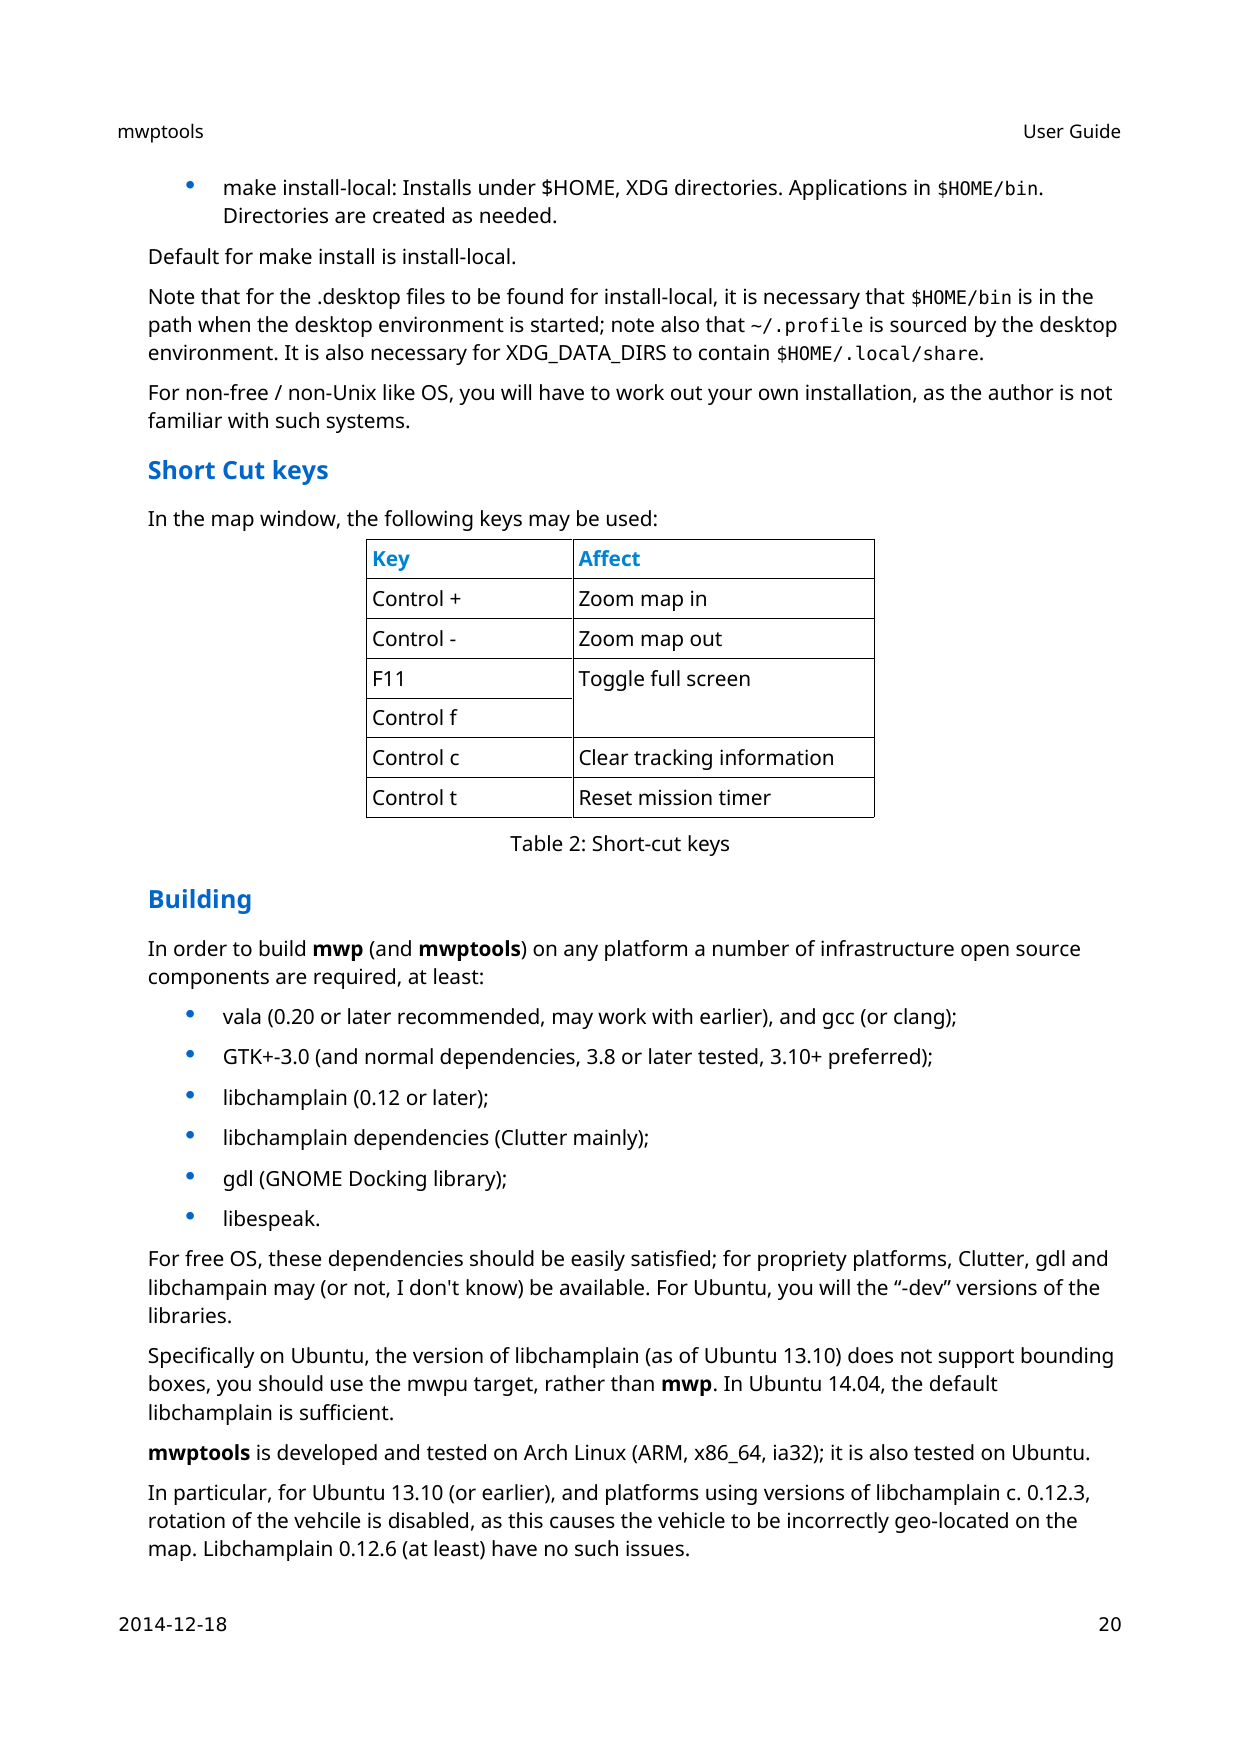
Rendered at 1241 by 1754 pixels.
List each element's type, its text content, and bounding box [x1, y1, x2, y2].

text In order to build mwp (and mwptools) on any platform a number of infrastructure open source components are required, at least: [148, 934, 1122, 990]
table_cell Reset mission timer [574, 778, 874, 817]
list gdl (GNOME Docking library); [185, 1164, 1122, 1192]
table_cell Control - [367, 619, 572, 658]
list GTK+-3.0 (and normal dependencies, 3.8 or later tested, 3.10+ preferred); [185, 1042, 1122, 1071]
text In particular, for Ubuntu 13.10 (or earlier), and platforms using versions of libchamplain c. 0.12.3, rotation of the vehcile is disabled, as this causes the vehicle to be incorrectly geo-located on the map. Libchamplain 0.12.6 (at least) have no such issues. [148, 1478, 1122, 1562]
list libchamplain (0.12 or later); [185, 1083, 1122, 1111]
subtitle Building [148, 882, 1122, 916]
table_header Affect [574, 540, 874, 578]
table_cell Control f [367, 699, 572, 737]
table_cell F11 [367, 659, 572, 698]
text Note that for the .desktop files to be found for install-local, it is necessary that $HOME/bin is in the path when the desktop environment is started; note also that ~/.profile is sourced by the desktop environment. It is also necessary for XDG_DATA_DIRS to contain $HOME/.local/share. [148, 282, 1122, 367]
table_cell Zoom map out [574, 619, 874, 658]
table_cell Control c [367, 738, 572, 777]
table_cell Control + [367, 579, 572, 618]
table_cell Toggle full screen [574, 659, 874, 737]
text mwptools is developed and tested on Arch Linux (ARM, x86_64, ia32); it is also tested on Ubuntu. [148, 1438, 1122, 1466]
list libchamplain dependencies (Clutter mainly); [185, 1123, 1122, 1152]
list libespeak. [185, 1204, 1122, 1233]
text In the map window, the following keys may be used: [148, 504, 1122, 532]
list vala (0.20 or later recommended, may work with earlier), and gcc (or clang); [185, 1002, 1122, 1031]
subtitle Short Cut keys [148, 453, 1122, 487]
text For non-free / non-Unix like OS, you will have to work out your own installation, as the author is not familiar with such systems. [148, 378, 1122, 435]
text For free OS, these dependencies should be easily satisfied; for propriety platforms, Clutter, gdl and libchampain may (or not, I don't know) be available. For Ubuntu, you will the “-dev” versions of the libraries. [148, 1244, 1122, 1329]
list make install-local: Installs under $HOME, XDG directories. Applications in $HOME/bin. Directories are created as needed. [185, 173, 1122, 230]
table_header Key [367, 540, 572, 578]
text Table 2: Short-cut keys [118, 829, 1122, 858]
table_cell Control t [367, 778, 572, 817]
text Specifically on Ubuntu, the version of libchamplain (as of Ubuntu 13.10) does not support bounding boxes, you should use the mwpu target, rather than mwp. In Ubuntu 14.04, the default libchamplain is sufficient. [148, 1341, 1122, 1426]
table_cell Clear tracking information [574, 738, 874, 777]
table_cell Zoom map in [574, 579, 874, 618]
text Default for make install is install-local. [148, 242, 1122, 270]
